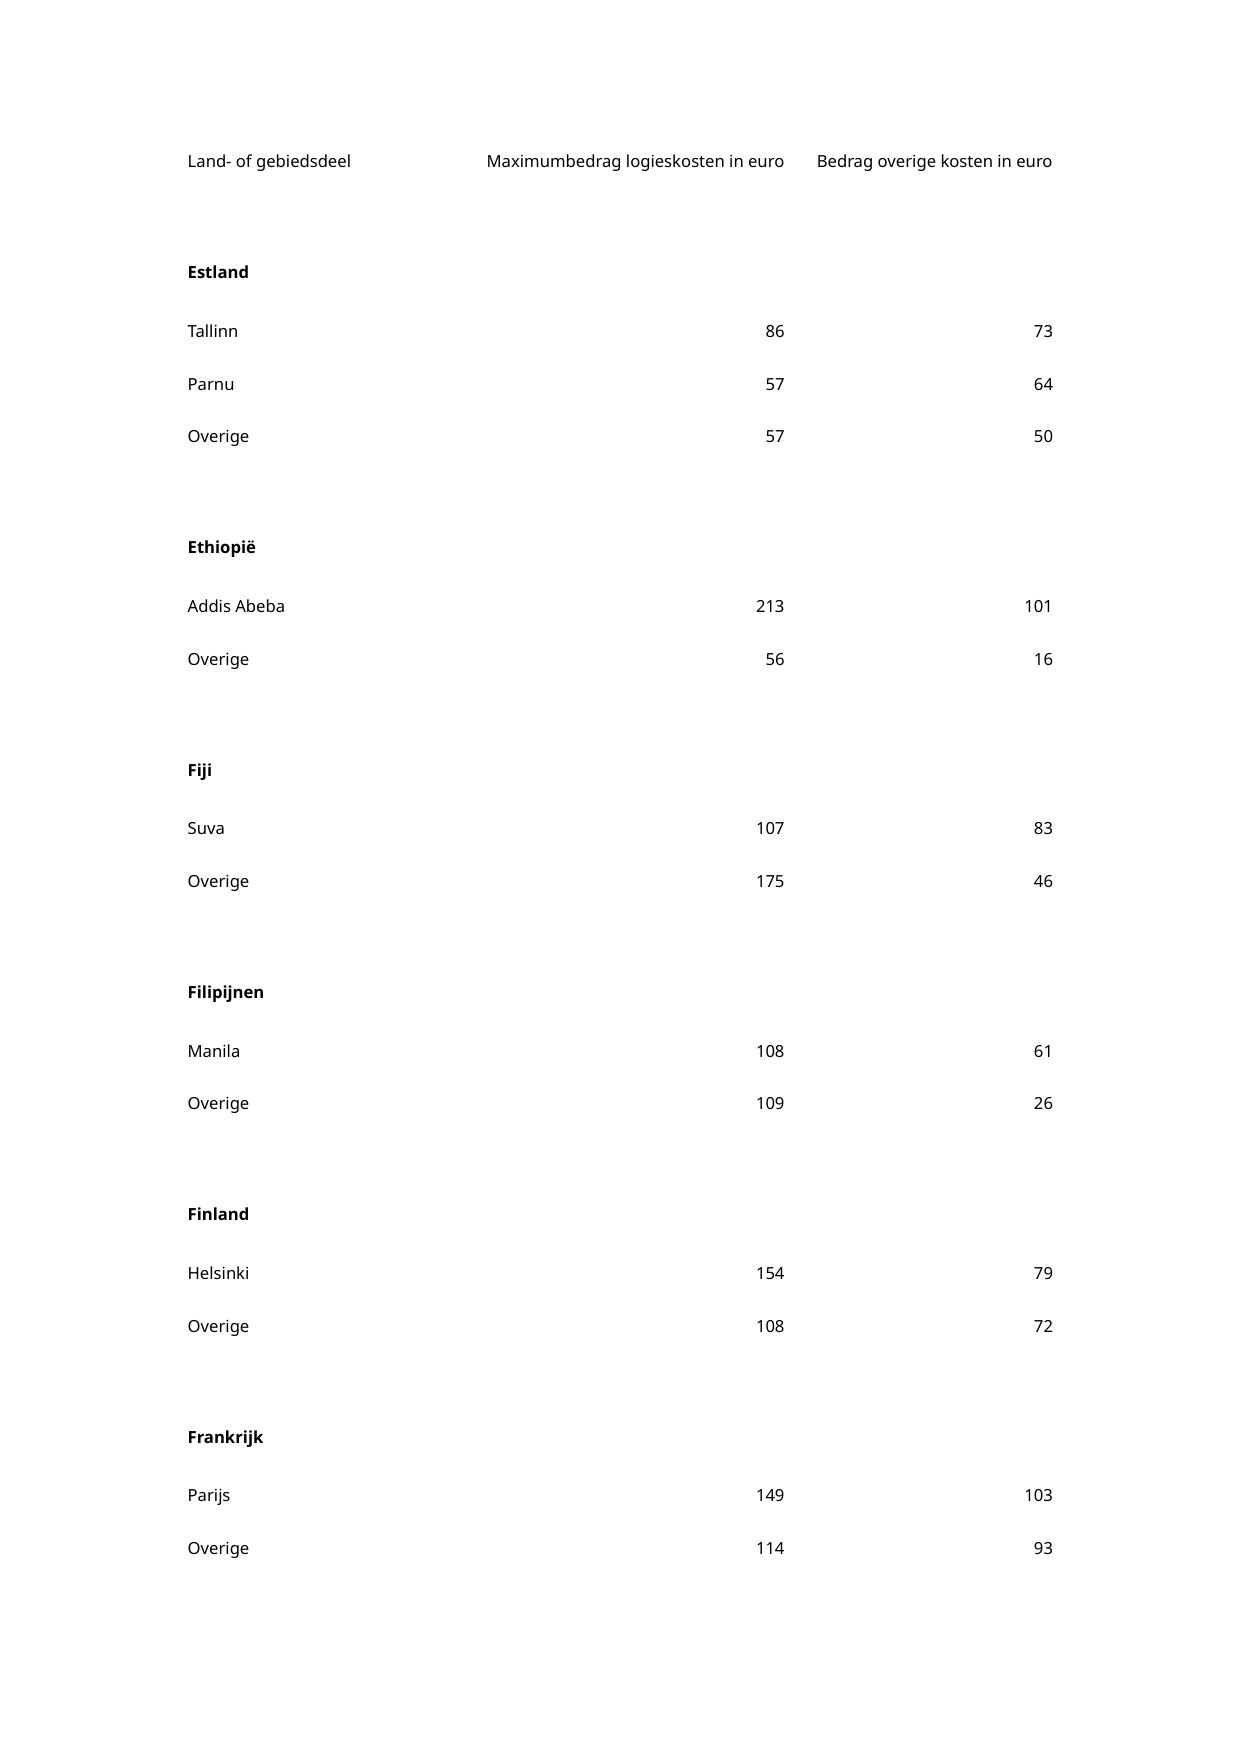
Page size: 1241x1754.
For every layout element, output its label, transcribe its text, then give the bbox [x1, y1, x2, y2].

table_cell [784, 1425, 1053, 1484]
table_cell 213 [464, 595, 784, 647]
table_cell 114 [464, 1536, 784, 1589]
table_cell 175 [464, 870, 784, 922]
table_cell [464, 1145, 784, 1203]
table_cell 56 [464, 647, 784, 700]
table_cell 86 [464, 320, 784, 372]
table_cell Finland [188, 1203, 464, 1261]
table_cell 73 [784, 320, 1053, 372]
table_cell 57 [464, 372, 784, 425]
table_cell 154 [464, 1261, 784, 1314]
table_cell [464, 203, 784, 261]
table_cell 61 [784, 1039, 1053, 1092]
table_cell Overige [188, 425, 464, 478]
table_cell [464, 759, 784, 817]
table_cell [784, 700, 1053, 758]
table_cell Helsinki [188, 1261, 464, 1314]
table_cell [784, 759, 1053, 817]
table_cell [464, 1425, 784, 1484]
table_cell 57 [464, 425, 784, 478]
table_cell [784, 478, 1053, 536]
table_cell 50 [784, 425, 1053, 478]
table_cell [464, 1367, 784, 1425]
table_cell Manila [188, 1039, 464, 1092]
table_cell Filipijnen [188, 981, 464, 1039]
table_cell Overige [188, 1092, 464, 1144]
table_cell [464, 536, 784, 594]
table_cell Parnu [188, 372, 464, 425]
table_cell Overige [188, 870, 464, 922]
table_cell [464, 261, 784, 319]
table_cell 101 [784, 595, 1053, 647]
table_cell Overige [188, 1536, 464, 1589]
table_cell [464, 1203, 784, 1261]
table_cell 108 [464, 1314, 784, 1367]
table_cell 103 [784, 1484, 1053, 1536]
table_cell 93 [784, 1536, 1053, 1589]
table_cell 109 [464, 1092, 784, 1144]
table_cell [784, 536, 1053, 594]
table_cell Overige [188, 647, 464, 700]
table_cell Addis Abeba [188, 595, 464, 647]
table_cell [188, 922, 464, 981]
table_cell [188, 203, 464, 261]
table_cell Estland [188, 261, 464, 319]
table_cell [784, 1145, 1053, 1203]
table_cell [784, 1367, 1053, 1425]
table_cell [188, 478, 464, 536]
table_header Bedrag overige kosten in euro [784, 150, 1053, 203]
table_cell 107 [464, 817, 784, 869]
table_cell 72 [784, 1314, 1053, 1367]
table_cell [784, 261, 1053, 319]
table_cell 46 [784, 870, 1053, 922]
table_cell 64 [784, 372, 1053, 425]
table_cell [464, 922, 784, 981]
table_cell [188, 700, 464, 758]
table_cell Tallinn [188, 320, 464, 372]
table_cell [784, 981, 1053, 1039]
table_cell Fiji [188, 759, 464, 817]
table_cell [464, 700, 784, 758]
table_cell Overige [188, 1314, 464, 1367]
table_cell Frankrijk [188, 1425, 464, 1484]
table_cell Ethiopië [188, 536, 464, 594]
table_cell 16 [784, 647, 1053, 700]
table_cell 149 [464, 1484, 784, 1536]
table_cell [784, 1203, 1053, 1261]
table_cell [784, 922, 1053, 981]
table_cell [464, 478, 784, 536]
table_header Land- of gebiedsdeel [188, 150, 464, 203]
table_cell [784, 203, 1053, 261]
table_header Maximumbedrag logieskosten in euro [464, 150, 784, 203]
table_cell 79 [784, 1261, 1053, 1314]
table_cell 108 [464, 1039, 784, 1092]
table_cell [464, 981, 784, 1039]
table_cell [188, 1145, 464, 1203]
table_cell Parijs [188, 1484, 464, 1536]
table_cell [188, 1367, 464, 1425]
table_cell 26 [784, 1092, 1053, 1144]
table_cell 83 [784, 817, 1053, 869]
table_cell Suva [188, 817, 464, 869]
